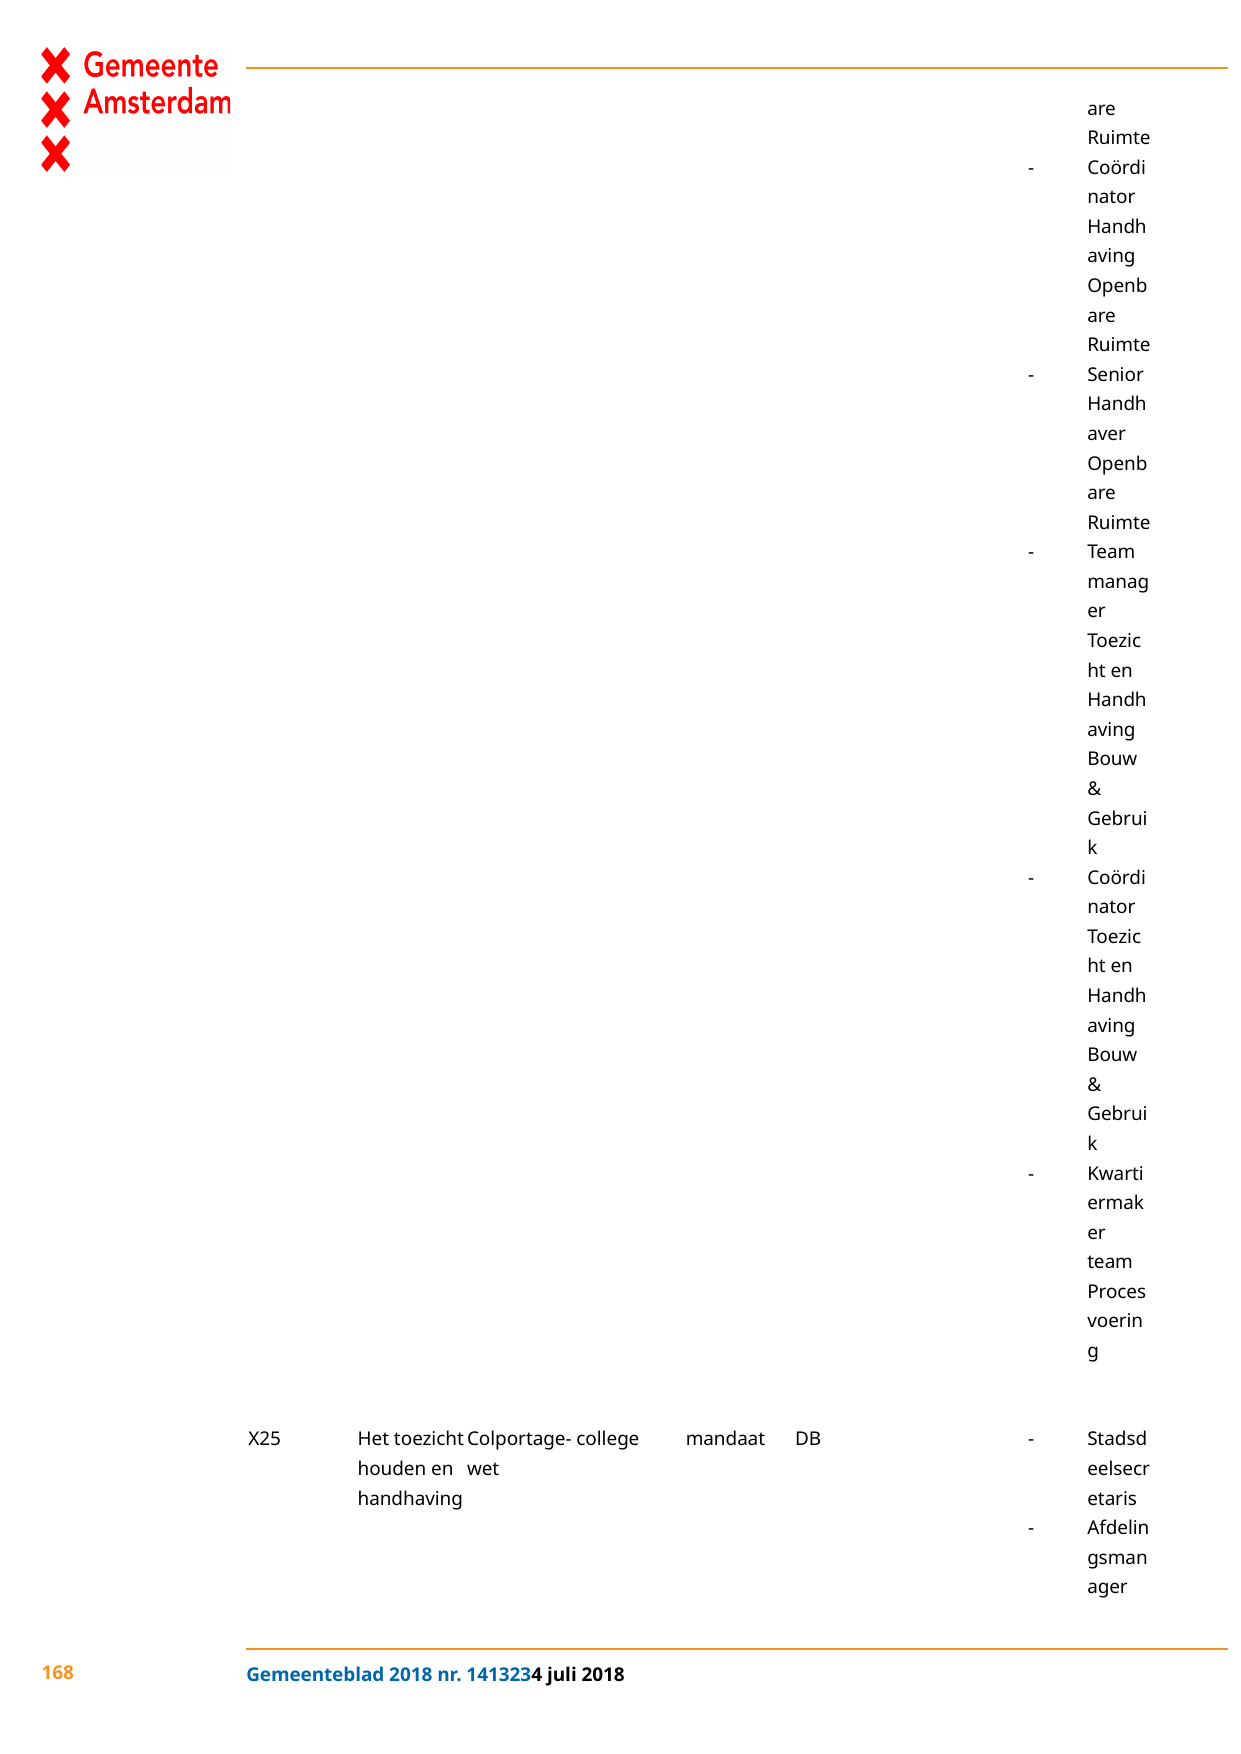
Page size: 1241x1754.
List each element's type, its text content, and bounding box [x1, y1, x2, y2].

table_header mandaat [686, 1396, 795, 1599]
table_header [904, 95, 1028, 1393]
table_header Het toezicht houden en handhaving [358, 1396, 467, 1599]
table_header [904, 1396, 1028, 1599]
table_header college [576, 1396, 686, 1599]
table_header [358, 95, 467, 1393]
table_header [795, 95, 904, 1393]
table_header [467, 95, 576, 1393]
table_header Colportage-wet [467, 1396, 576, 1599]
picture [41, 47, 231, 172]
table_header [248, 95, 357, 1393]
table_header DB [795, 1396, 904, 1599]
table_header are Ruimte Coördinator Handhaving Openbare Ruimte Senior Handhaver Openbare Ruimte Teammanager Toezicht en Handhaving Bouw & Gebruik Coördinator Toezicht en Handhaving Bouw & Gebruik Kwartiermaker team Procesvoering [1028, 95, 1152, 1393]
table_header X25 [248, 1396, 357, 1599]
table_header [576, 95, 686, 1393]
table_header [686, 95, 795, 1393]
table_header Stadsdeelsecretaris Afdelingsmanager [1028, 1396, 1152, 1599]
